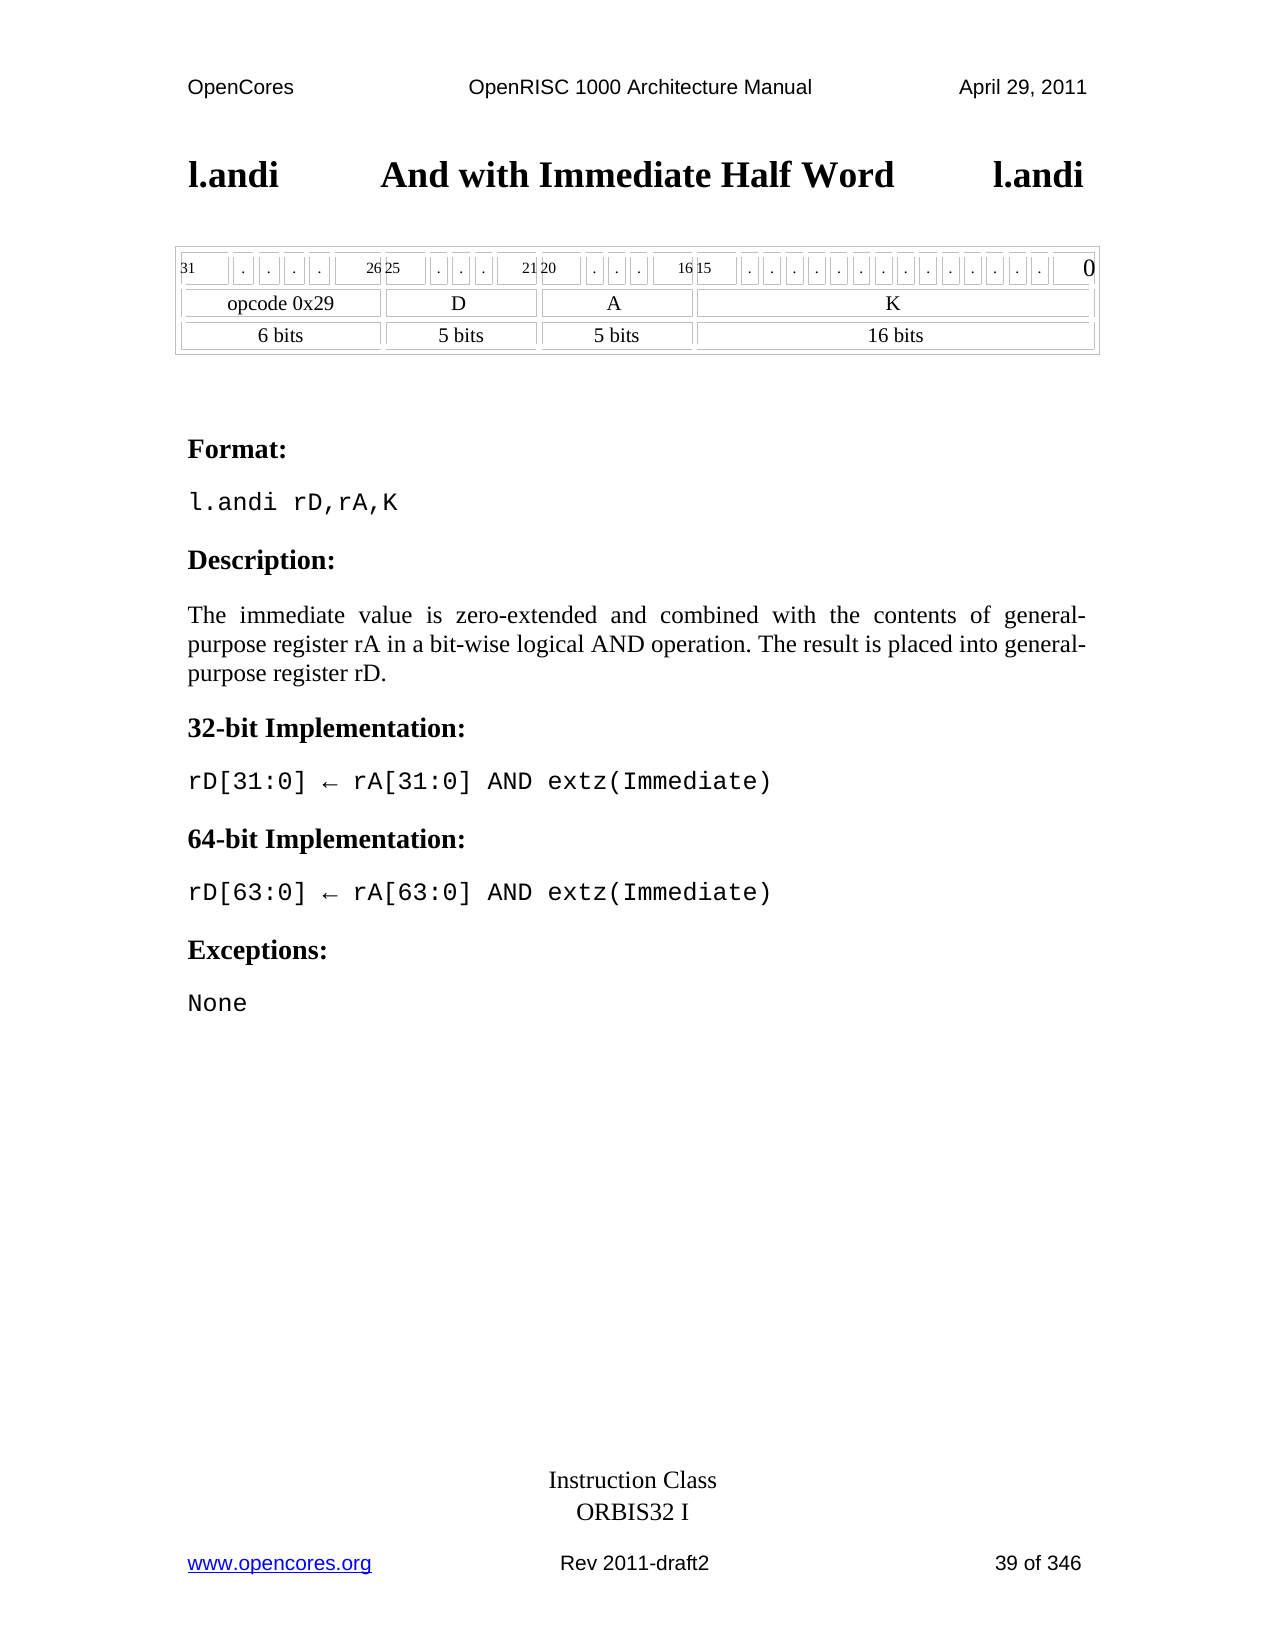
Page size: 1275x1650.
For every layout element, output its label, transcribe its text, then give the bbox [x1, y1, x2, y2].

text None [187, 990, 1087, 1019]
text Format: [187, 432, 1087, 464]
text Exceptions: [187, 933, 1087, 965]
text rD[31:0] ← rA[31:0] AND extz(Immediate) [187, 769, 1087, 797]
text rD[63:0] ← rA[63:0] AND extz(Immediate) [187, 880, 1087, 908]
text 64-bit Implementation: [187, 822, 1087, 855]
text Description: [187, 543, 1087, 575]
text The immediate value is zero-extended and combined with the contents of general-purpose register rA in a bit-wise logical AND operation. The result is placed into general-purpose register rD. [187, 600, 1087, 687]
text 32-bit Implementation: [187, 712, 1087, 744]
text l.andi rD,rA,K [187, 489, 1087, 518]
